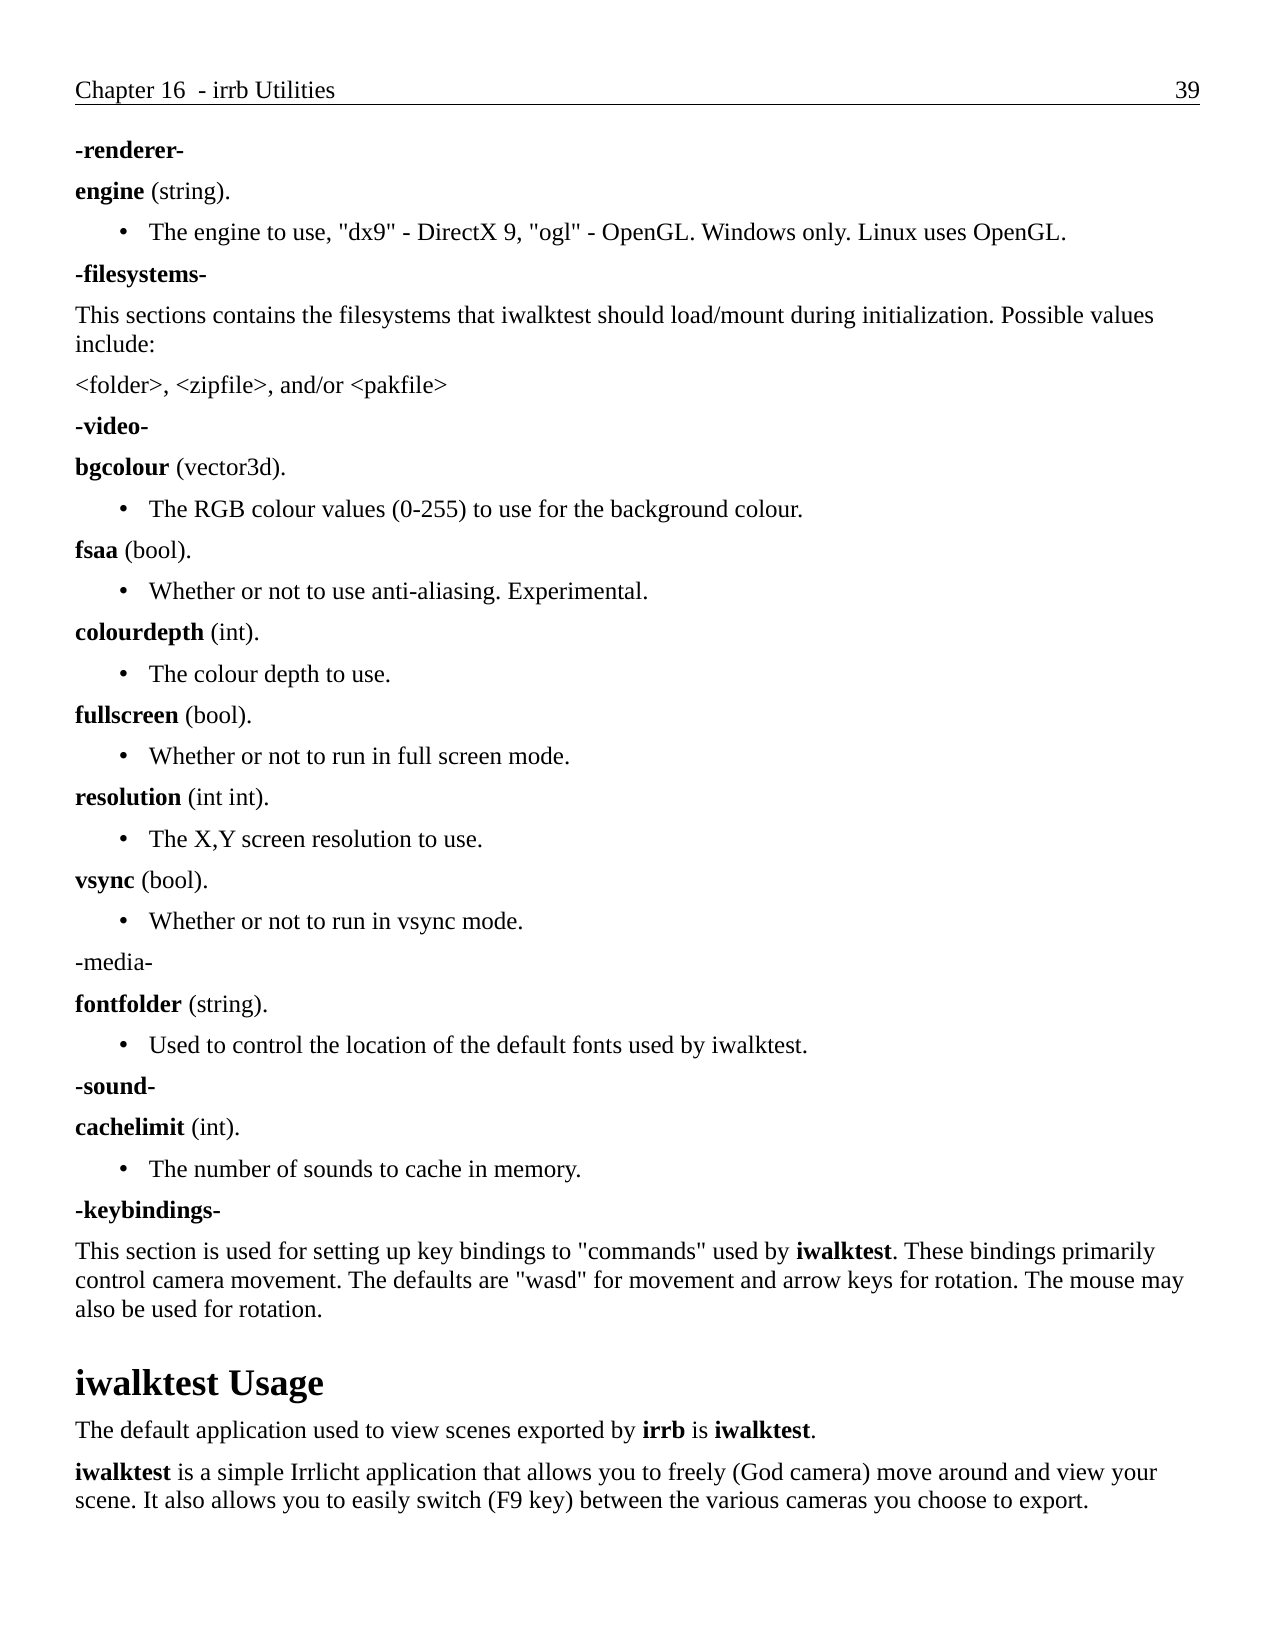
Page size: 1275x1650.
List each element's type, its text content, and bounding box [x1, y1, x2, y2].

text -renderer- [75, 135, 1200, 164]
text cachelimit (int). [75, 1112, 1200, 1141]
list The colour depth to use. [119, 659, 1200, 687]
list The number of sounds to cache in memory. [119, 1154, 1200, 1182]
text fontfolder (string). [75, 989, 1200, 1017]
text -filesystems- [75, 259, 1200, 287]
text -media- [75, 947, 1200, 976]
text This section is used for setting up key bindings to "commands" used by iwalktest. These bindings primarily control camera movement. The defaults are "wasd" for movement and arrow keys for rotation. The mouse may also be used for rotation. [75, 1236, 1200, 1322]
text colourdepth (int). [75, 617, 1200, 646]
text vsync (bool). [75, 865, 1200, 894]
text bgcolour (vector3d). [75, 452, 1200, 481]
text -video- [75, 411, 1200, 440]
list Whether or not to run in vsync mode. [119, 906, 1200, 935]
list Used to control the location of the default fonts used by iwalktest. [119, 1030, 1200, 1059]
text engine (string). [75, 176, 1200, 205]
text resolution (int int). [75, 782, 1200, 811]
text -sound- [75, 1071, 1200, 1100]
text iwalktest is a simple Irrlicht application that allows you to freely (God camera) move around and view your scene. It also allows you to easily switch (F9 key) between the various cameras you choose to export. [75, 1457, 1200, 1514]
text The default application used to view scenes exported by irrb is iwalktest. [75, 1416, 1200, 1444]
list Whether or not to use anti-aliasing. Experimental. [119, 576, 1200, 605]
list Whether or not to run in full screen mode. [119, 741, 1200, 770]
text -keybindings- [75, 1195, 1200, 1224]
list The RGB colour values (0-255) to use for the background colour. [119, 494, 1200, 522]
list The X,Y screen resolution to use. [119, 824, 1200, 852]
list The engine to use, "dx9" - DirectX 9, "ogl" - OpenGL. Windows only. Linux uses OpenGL. [119, 217, 1200, 246]
subtitle iwalktest Usage [75, 1360, 1200, 1403]
text fsaa (bool). [75, 535, 1200, 564]
text This sections contains the filesystems that iwalktest should load/mount during initialization. Possible values include: [75, 300, 1200, 357]
text <folder>, <zipfile>, and/or <pakfile> [75, 370, 1200, 399]
text fullscreen (bool). [75, 700, 1200, 729]
